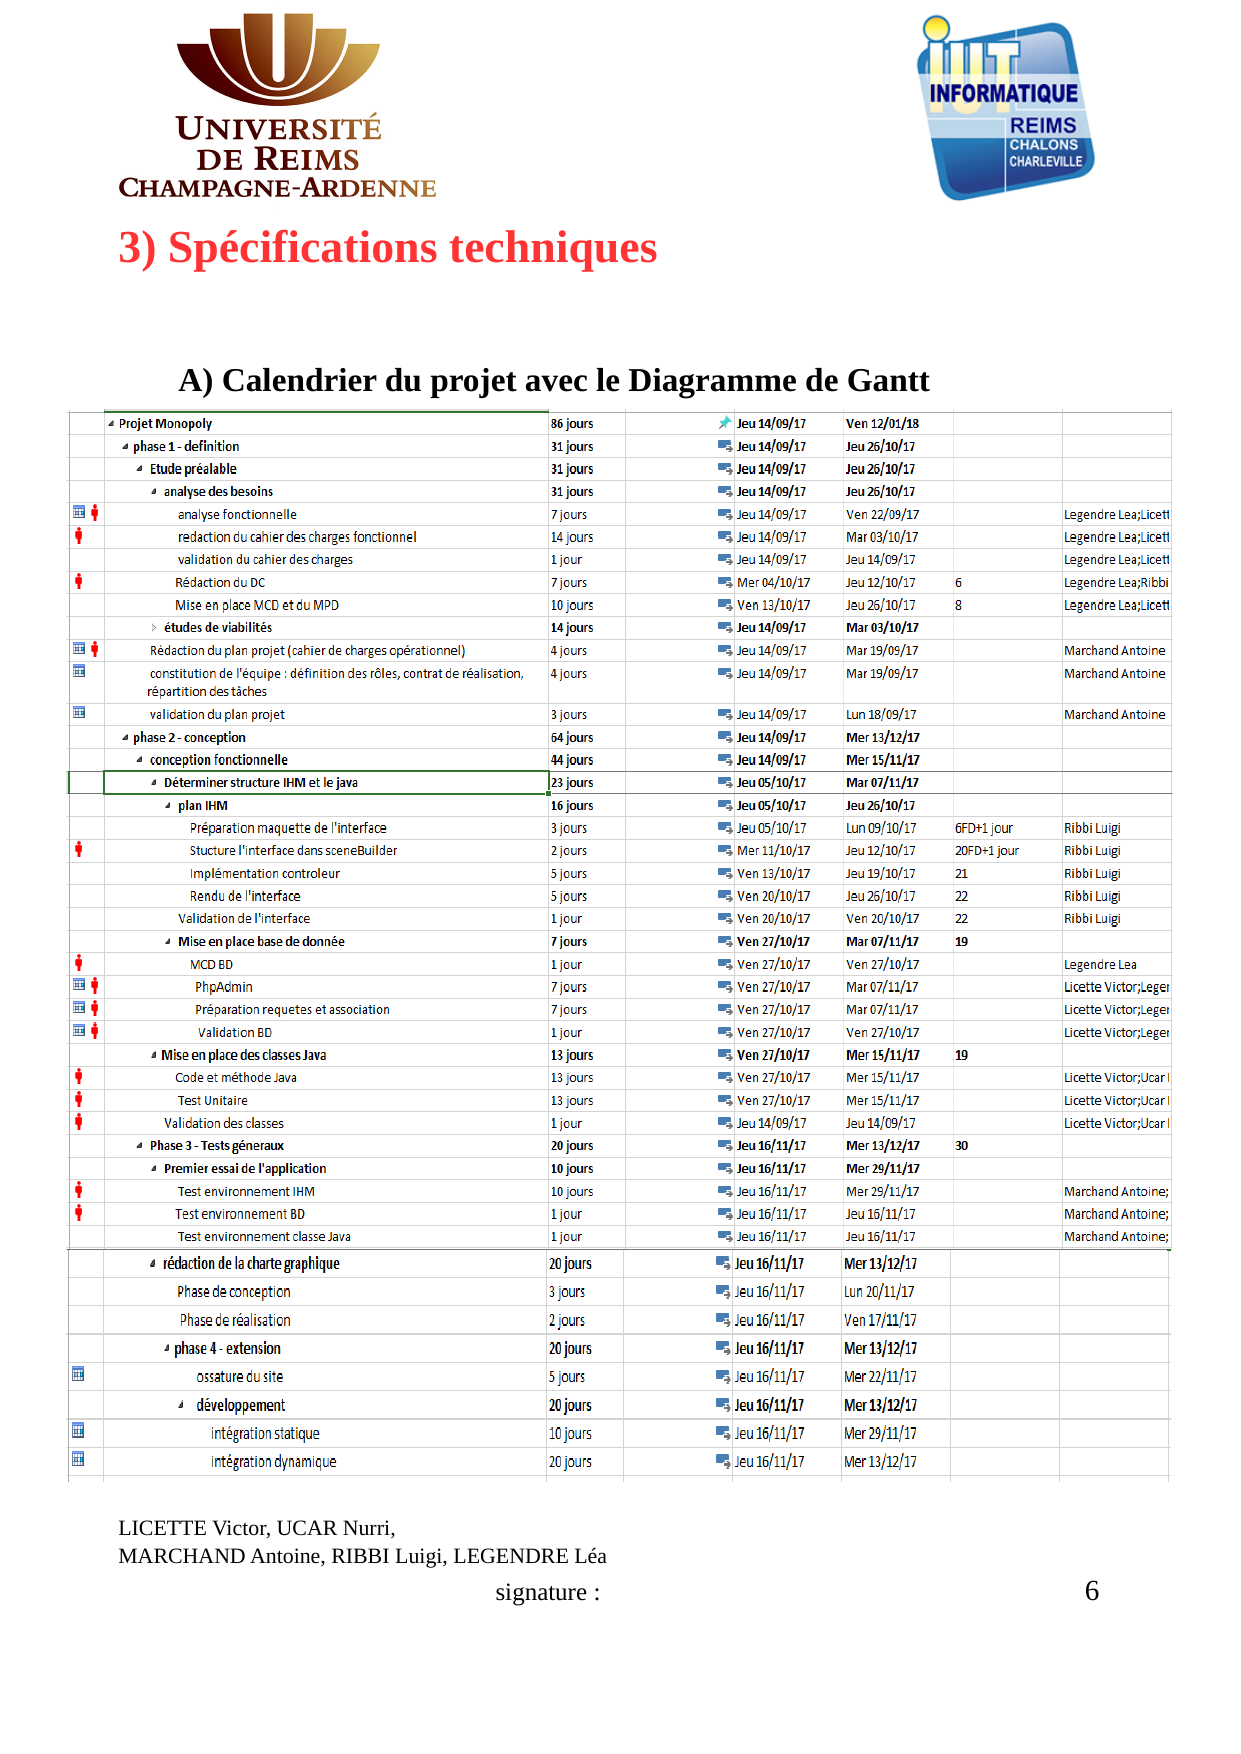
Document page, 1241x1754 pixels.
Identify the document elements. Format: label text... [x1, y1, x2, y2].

subtitle 3) Spécifications techniques [118, 206, 1122, 272]
subtitle A) Calendrier du projet avec le Diagramme de Gantt [118, 361, 1122, 399]
picture [899, 0, 1120, 220]
picture [66, 409, 1173, 1482]
picture [117, 0, 437, 211]
